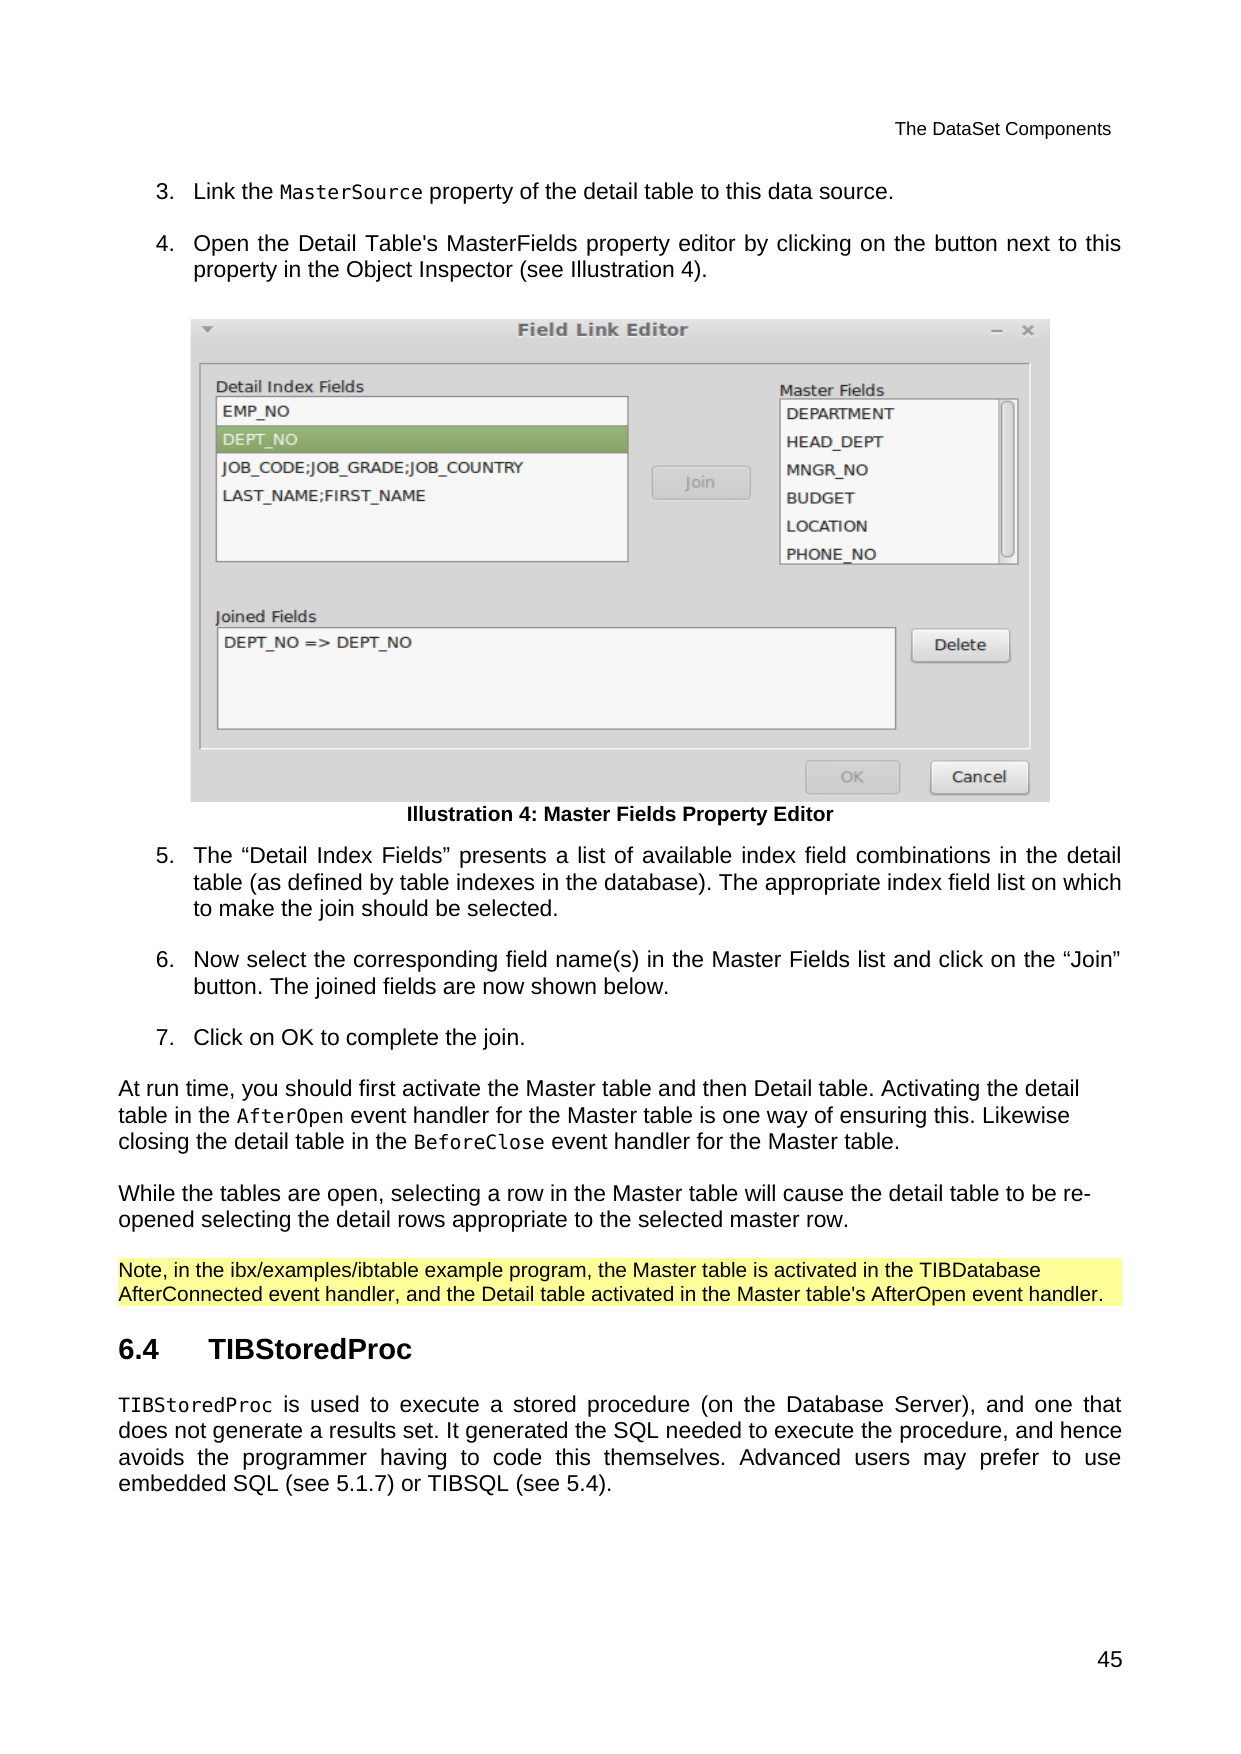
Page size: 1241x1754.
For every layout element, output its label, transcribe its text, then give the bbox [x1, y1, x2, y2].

text At run time, you should first activate the Master table and then Detail table. Activating the detail table in the AfterOpen event handler for the Master table is one way of ensuring this. Likewise closing the detail table in the BeforeClose event handler for the Master table. [118, 1075, 1122, 1154]
text Note, in the ibx/examples/ibtable example program, the Master table is activated in the TIBDatabase AfterConnected event handler, and the Detail table activated in the Master table's AfterOpen event handler. [118, 1258, 1122, 1306]
list The “Detail Index Fields” presents a list of available index field combinations in the detail table (as defined by table indexes in the database). The appropriate index field list on which to make the join should be selected. [156, 307, 1122, 921]
text TIBStoredProc is used to execute a stored procedure (on the Database Server), and one that does not generate a results set. It generated the SQL needed to execute the procedure, and hence avoids the programmer having to code this themselves. Advanced users may prefer to use embedded SQL (see 5.1.7) or TIBSQL (see 5.4). [118, 1391, 1122, 1496]
text While the tables are open, selecting a row in the Master table will cause the detail table to be re-opened selecting the detail rows appropriate to the selected master row. [118, 1180, 1122, 1233]
picture [190, 319, 1050, 802]
list Open the Detail Table's MasterFields property editor by clicking on the button next to this property in the Object Inspector (see Illustration 4). [156, 229, 1122, 282]
list Click on OK to complete the join. [156, 1024, 1122, 1050]
list Link the MasterSource property of the detail table to this data source. [156, 178, 1122, 204]
list Now select the corresponding field name(s) in the Master Fields list and click on the “Join” button. The joined fields are now shown below. [156, 946, 1122, 999]
list Illustration 4: Master Fields Property Editor [191, 802, 1050, 826]
subtitle TIBStoredProc [118, 1332, 1122, 1365]
